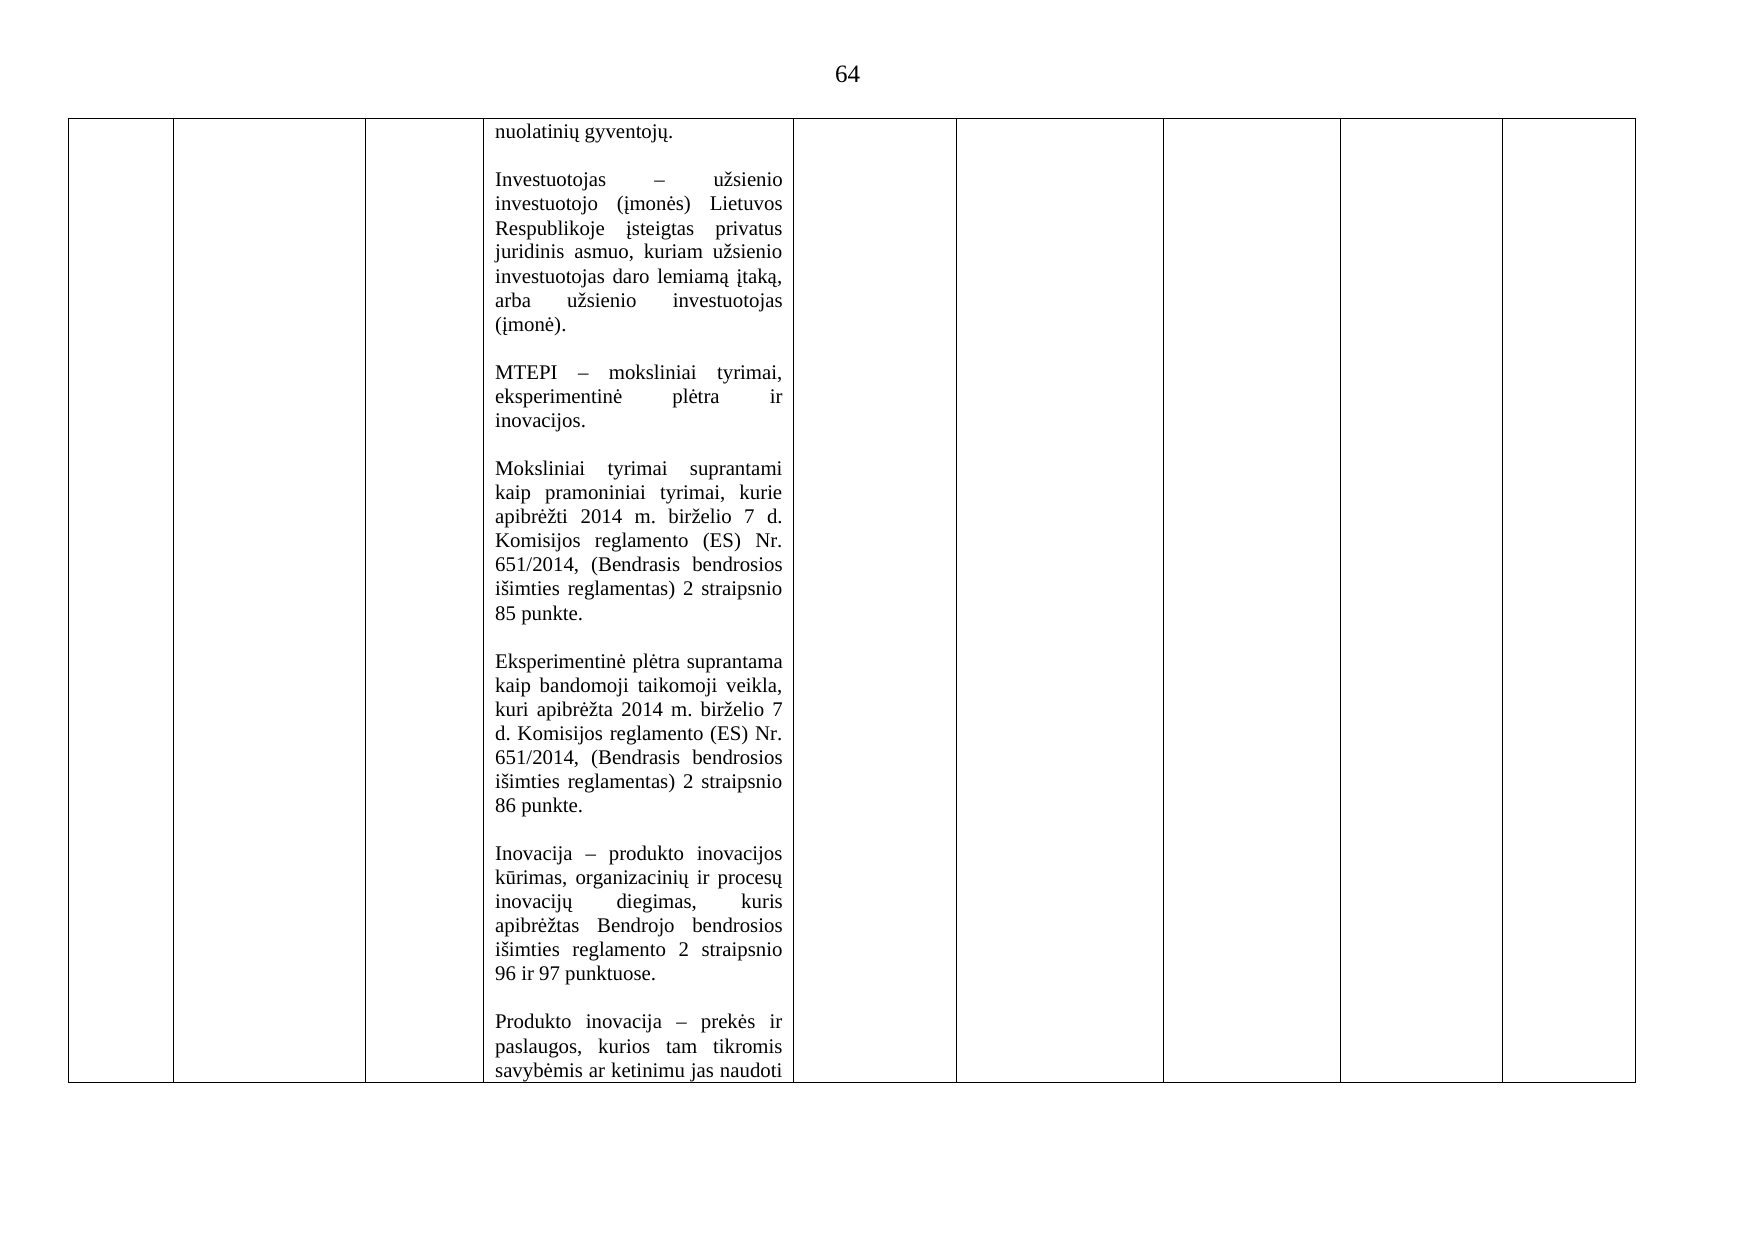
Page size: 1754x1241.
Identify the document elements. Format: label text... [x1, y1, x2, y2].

table_cell [174, 119, 365, 1082]
table_cell [1341, 119, 1502, 1082]
table_cell [794, 119, 956, 1082]
table_cell [69, 119, 173, 1082]
table_cell [1164, 119, 1340, 1082]
table_cell [366, 119, 483, 1082]
table_cell [957, 119, 1163, 1082]
table_cell nuolatinių gyventojų. Investuotojas – užsienio investuotojo (įmonės) Lietuvos Respublikoje įsteigtas privatus juridinis asmuo, kuriam užsienio investuotojas daro lemiamą įtaką, arba užsienio investuotojas (įmonė). MTEPI – moksliniai tyrimai, eksperimentinė plėtra ir inovacijos. Moksliniai tyrimai suprantami kaip pramoniniai tyrimai, kurie apibrėžti 2014 m. birželio 7 d. Komisijos reglamento (ES) Nr. 651/2014, (Bendrasis bendrosios išimties reglamentas) 2 straipsnio 85 punkte. Eksperimentinė plėtra suprantama kaip bandomoji taikomoji veikla, kuri apibrėžta 2014 m. birželio 7 d. Komisijos reglamento (ES) Nr. 651/2014, (Bendrasis bendrosios išimties reglamentas) 2 straipsnio 86 punkte. Inovacija – produkto inovacijos kūrimas, organizacinių ir procesų inovacijų diegimas, kuris apibrėžtas Bendrojo bendrosios išimties reglamento 2 straipsnio 96 ir 97 punktuose. Produkto inovacija – prekės ir paslaugos, kurios tam tikromis savybėmis ar ketinimu jas naudoti [484, 119, 793, 1082]
table_cell [1503, 119, 1635, 1082]
